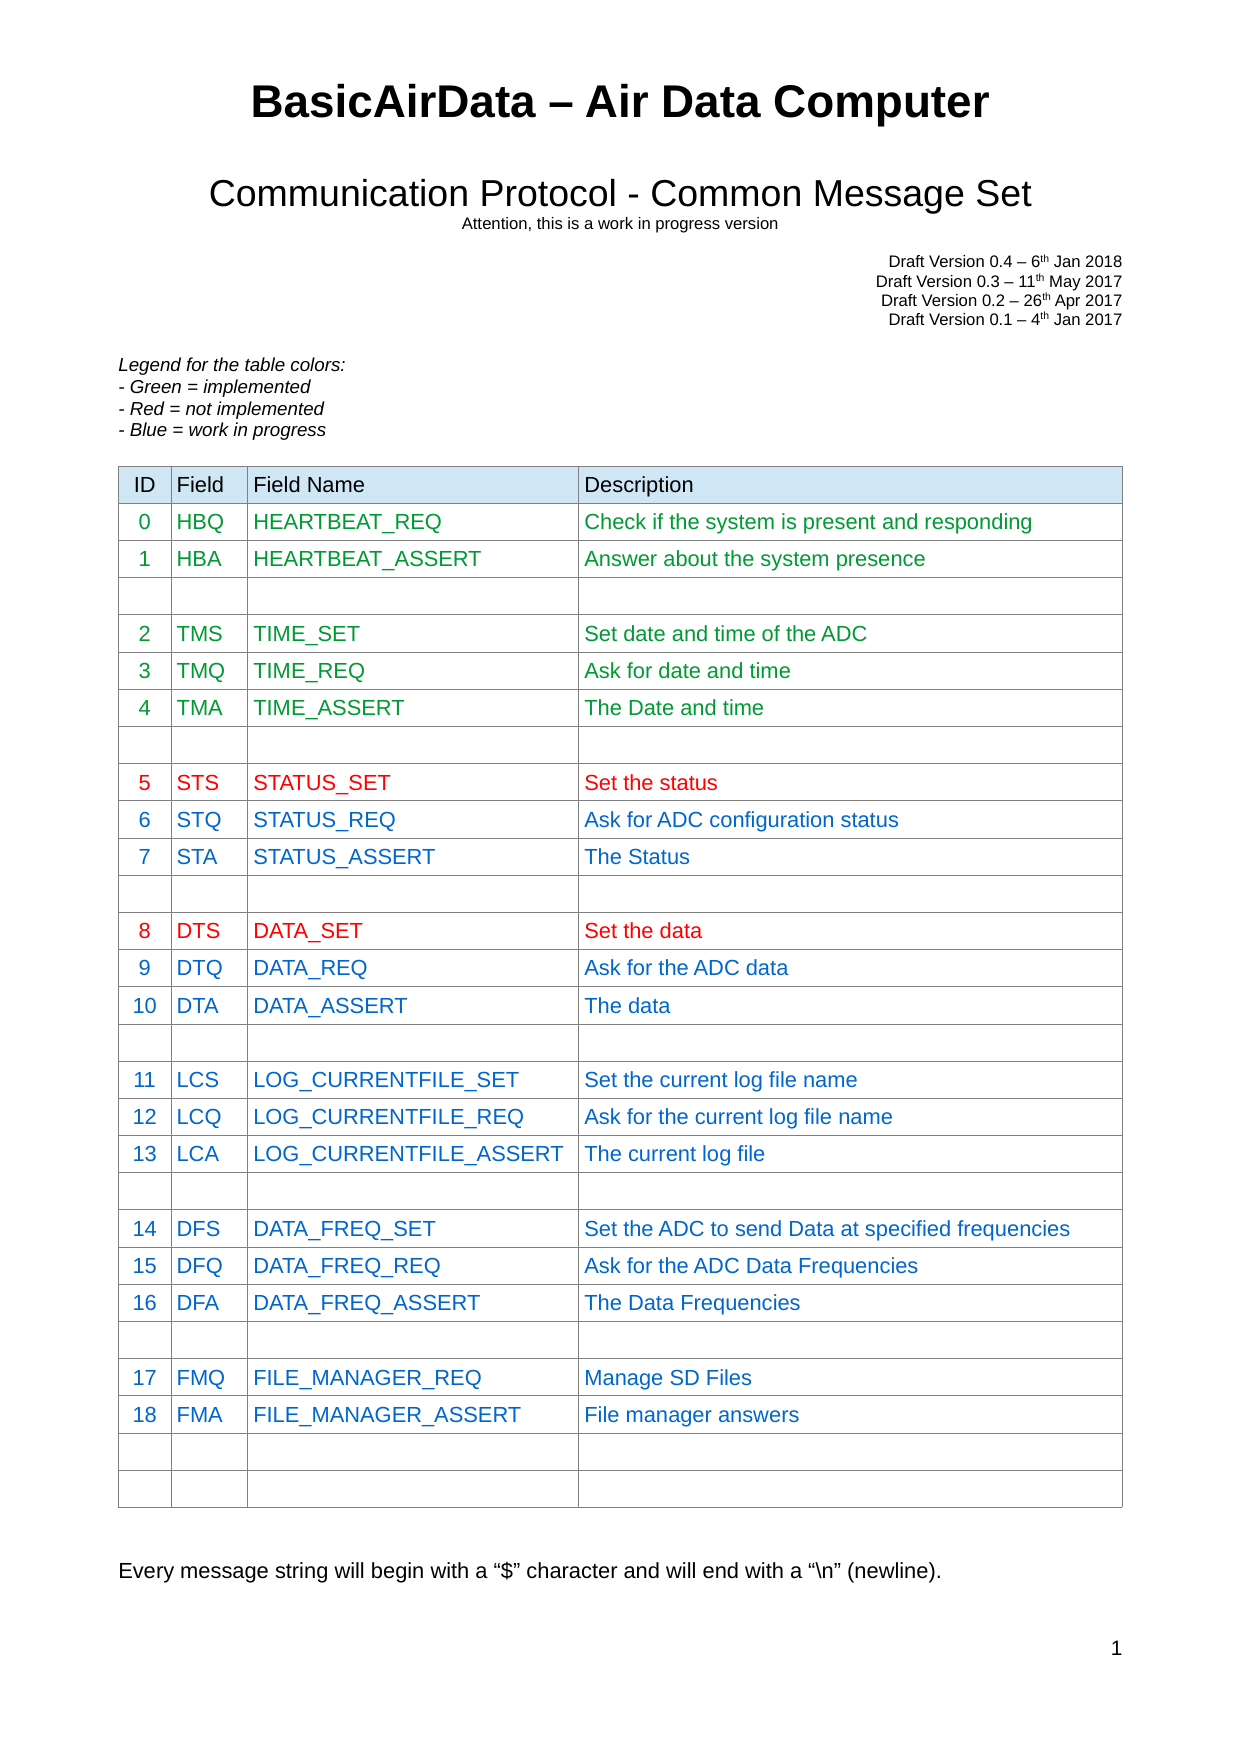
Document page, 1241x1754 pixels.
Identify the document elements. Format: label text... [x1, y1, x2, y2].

table_cell 10 [119, 987, 171, 1023]
table_cell 3 [119, 653, 171, 689]
table_cell 16 [119, 1285, 171, 1321]
table_cell 1 [119, 541, 171, 577]
table_cell TMA [172, 690, 247, 726]
text - Green = implemented [118, 376, 1122, 397]
table_cell The current log file [579, 1136, 1122, 1172]
table_cell TIME_REQ [248, 653, 578, 689]
table_cell Set date and time of the ADC [579, 615, 1122, 652]
table_cell 4 [119, 690, 171, 726]
table_cell [119, 1471, 171, 1507]
table_cell HBQ [172, 504, 247, 540]
table_cell HEARTBEAT_ASSERT [248, 541, 578, 577]
table_cell LOG_CURRENTFILE_ASSERT [248, 1136, 578, 1172]
table_cell FMQ [172, 1359, 247, 1395]
table_cell STATUS_REQ [248, 801, 578, 837]
table_cell [248, 1173, 578, 1209]
table_cell DATA_REQ [248, 950, 578, 986]
table_cell 0 [119, 504, 171, 540]
table_cell DATA_FREQ_REQ [248, 1248, 578, 1284]
table_cell [579, 1322, 1122, 1358]
table_cell [172, 876, 247, 912]
table_cell File manager answers [579, 1396, 1122, 1432]
text Communication Protocol - Common Message Set [118, 171, 1122, 214]
table_cell [248, 1025, 578, 1061]
table_cell [172, 1025, 247, 1061]
table_cell 14 [119, 1210, 171, 1247]
table_cell LCS [172, 1062, 247, 1098]
table_cell [119, 876, 171, 912]
table_cell [248, 1471, 578, 1507]
table_header Description [579, 467, 1122, 503]
table_cell [119, 727, 171, 763]
table_header Field [172, 467, 247, 503]
table_cell [172, 1322, 247, 1358]
table_cell [248, 1434, 578, 1470]
table_cell FMA [172, 1396, 247, 1432]
table_cell Ask for the ADC data [579, 950, 1122, 986]
table_cell The Date and time [579, 690, 1122, 726]
table_cell The Data Frequencies [579, 1285, 1122, 1321]
table_cell Set the ADC to send Data at specified frequencies [579, 1210, 1122, 1247]
text Legend for the table colors: [118, 354, 1122, 376]
table_cell DATA_SET [248, 913, 578, 949]
table_cell [119, 1025, 171, 1061]
table_cell 13 [119, 1136, 171, 1172]
table_cell LCA [172, 1136, 247, 1172]
table_cell 7 [119, 839, 171, 875]
table_cell DTS [172, 913, 247, 949]
table_cell FILE_MANAGER_REQ [248, 1359, 578, 1395]
table_cell Set the status [579, 764, 1122, 800]
table_cell [119, 1322, 171, 1358]
table_cell [579, 727, 1122, 763]
table_cell DTQ [172, 950, 247, 986]
table_cell [172, 1434, 247, 1470]
table_cell 18 [119, 1396, 171, 1432]
text Draft Version 0.3 – 11th May 2017 [118, 271, 1122, 291]
table_cell [172, 578, 247, 614]
text Draft Version 0.4 – 6th Jan 2018 [118, 252, 1122, 271]
table_cell 9 [119, 950, 171, 986]
table_cell DFQ [172, 1248, 247, 1284]
table_cell LOG_CURRENTFILE_SET [248, 1062, 578, 1098]
table_cell DATA_ASSERT [248, 987, 578, 1023]
table_cell Check if the system is present and responding [579, 504, 1122, 540]
table_cell [579, 1025, 1122, 1061]
table_cell [248, 727, 578, 763]
table_cell TMQ [172, 653, 247, 689]
table_cell Ask for date and time [579, 653, 1122, 689]
table_header ID [119, 467, 171, 503]
table_cell FILE_MANAGER_ASSERT [248, 1396, 578, 1432]
table_cell Answer about the system presence [579, 541, 1122, 577]
table_cell STA [172, 839, 247, 875]
table_cell STATUS_ASSERT [248, 839, 578, 875]
table_cell DATA_FREQ_ASSERT [248, 1285, 578, 1321]
table_cell [579, 1434, 1122, 1470]
table_cell [248, 876, 578, 912]
table_cell DTA [172, 987, 247, 1023]
table_cell [579, 578, 1122, 614]
table_cell 5 [119, 764, 171, 800]
table_cell DFA [172, 1285, 247, 1321]
text Attention, this is a work in progress version [118, 214, 1122, 233]
table_cell 15 [119, 1248, 171, 1284]
table_cell [248, 1322, 578, 1358]
table_cell DATA_FREQ_SET [248, 1210, 578, 1247]
table_cell TMS [172, 615, 247, 652]
table_cell Ask for the current log file name [579, 1099, 1122, 1135]
table_cell HEARTBEAT_REQ [248, 504, 578, 540]
text BasicAirData – Air Data Computer [118, 75, 1122, 128]
table_cell Manage SD Files [579, 1359, 1122, 1395]
table_cell [579, 1471, 1122, 1507]
table_cell [172, 727, 247, 763]
table_cell TIME_SET [248, 615, 578, 652]
table_cell TIME_ASSERT [248, 690, 578, 726]
table_cell 12 [119, 1099, 171, 1135]
text Every message string will begin with a “$” character and will end with a “\n” (newline). [118, 1558, 1122, 1583]
table_cell STATUS_SET [248, 764, 578, 800]
text - Blue = work in progress [118, 419, 1122, 440]
table_cell [248, 578, 578, 614]
table_cell Set the data [579, 913, 1122, 949]
table_cell The Status [579, 839, 1122, 875]
table_cell STQ [172, 801, 247, 837]
table_cell 6 [119, 801, 171, 837]
table_cell LCQ [172, 1099, 247, 1135]
table_cell [579, 876, 1122, 912]
table_cell [119, 1173, 171, 1209]
table_cell 2 [119, 615, 171, 652]
table_cell [172, 1173, 247, 1209]
table_cell [119, 1434, 171, 1470]
table_cell [172, 1471, 247, 1507]
text - Red = not implemented [118, 397, 1122, 419]
text Draft Version 0.1 – 4th Jan 2017 [118, 310, 1122, 329]
table_cell [119, 578, 171, 614]
table_cell 11 [119, 1062, 171, 1098]
table_cell Set the current log file name [579, 1062, 1122, 1098]
table_cell HBA [172, 541, 247, 577]
text Draft Version 0.2 – 26th Apr 2017 [118, 291, 1122, 310]
table_cell STS [172, 764, 247, 800]
table_cell [579, 1173, 1122, 1209]
table_cell Ask for ADC configuration status [579, 801, 1122, 837]
table_cell The data [579, 987, 1122, 1023]
table_cell DFS [172, 1210, 247, 1247]
table_cell 8 [119, 913, 171, 949]
table_header Field Name [248, 467, 578, 503]
table_cell 17 [119, 1359, 171, 1395]
table_cell Ask for the ADC Data Frequencies [579, 1248, 1122, 1284]
table_cell LOG_CURRENTFILE_REQ [248, 1099, 578, 1135]
